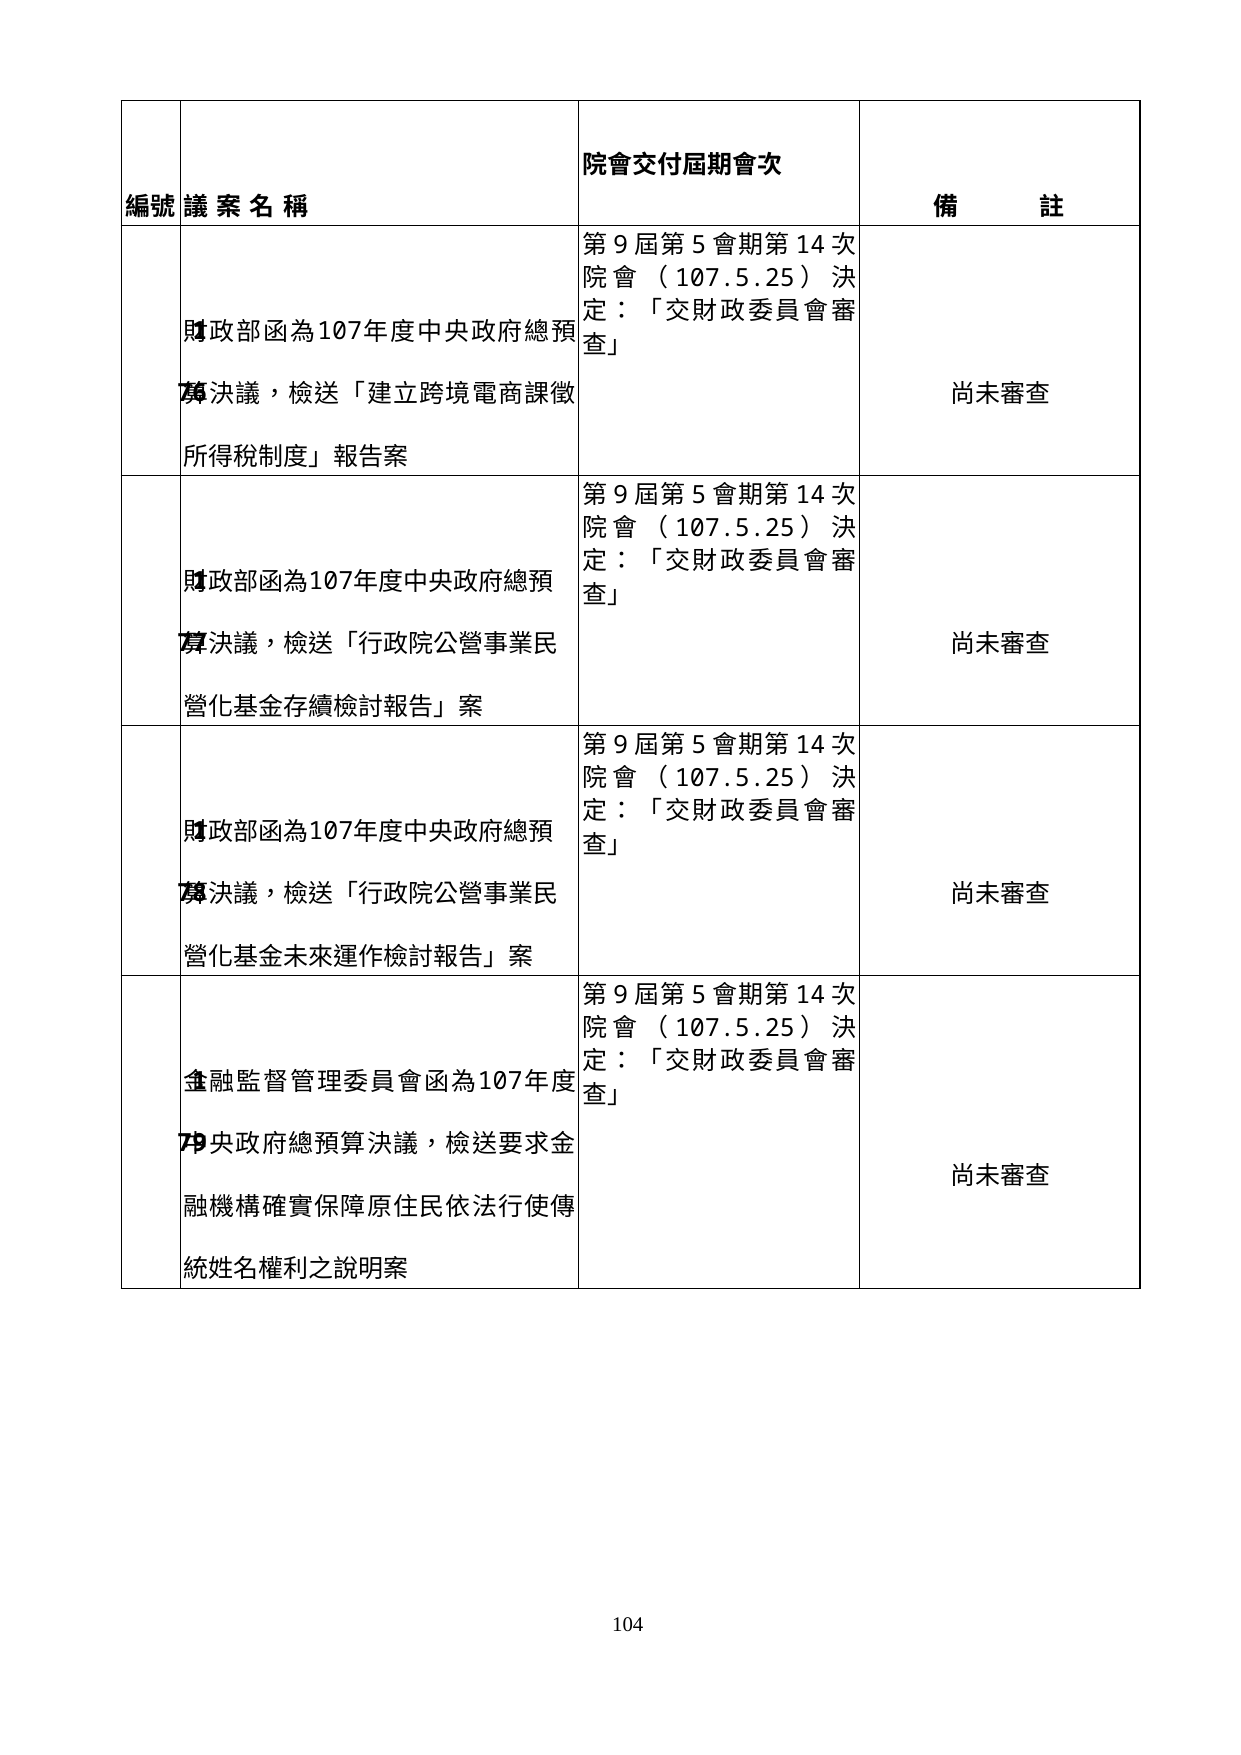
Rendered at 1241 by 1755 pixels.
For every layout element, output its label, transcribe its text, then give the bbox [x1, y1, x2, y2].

table_cell 財政部函為107年度中央政府總預算決議，檢送「行政院公營事業民營化基金未來運作檢討報告」案 [181, 726, 578, 975]
table_cell 尚未審查 [860, 726, 1139, 975]
table_header 議案名稱 [181, 101, 578, 225]
table_header 編號 [122, 101, 180, 225]
table_cell [122, 476, 180, 725]
table_cell 第9屆第5會期第14次院會（107.5.25）決定：「交財政委員會審查」 [579, 476, 859, 725]
table_cell 第9屆第5會期第14次院會（107.5.25）決定：「交財政委員會審查」 [579, 976, 859, 1288]
table_cell 尚未審查 [860, 226, 1139, 475]
table_cell 第9屆第5會期第14次院會（107.5.25）決定：「交財政委員會審查」 [579, 226, 859, 475]
table_cell 金融監督管理委員會函為107年度中央政府總預算決議，檢送要求金融機構確實保障原住民依法行使傳統姓名權利之說明案 [181, 976, 578, 1288]
table_cell 財政部函為107年度中央政府總預算決議，檢送「建立跨境電商課徵所得稅制度」報告案 [181, 226, 578, 475]
table_cell 尚未審查 [860, 476, 1139, 725]
table_header 院會交付屆期會次 [579, 101, 859, 225]
table_cell 財政部函為107年度中央政府總預算決議，檢送「行政院公營事業民營化基金存續檢討報告」案 [181, 476, 578, 725]
table_cell [122, 976, 180, 1288]
table_cell [122, 226, 180, 475]
table_cell 尚未審查 [860, 976, 1139, 1288]
table_header 備 註 [860, 101, 1139, 225]
table_cell 第9屆第5會期第14次院會（107.5.25）決定：「交財政委員會審查」 [579, 726, 859, 975]
table_cell [122, 726, 180, 975]
